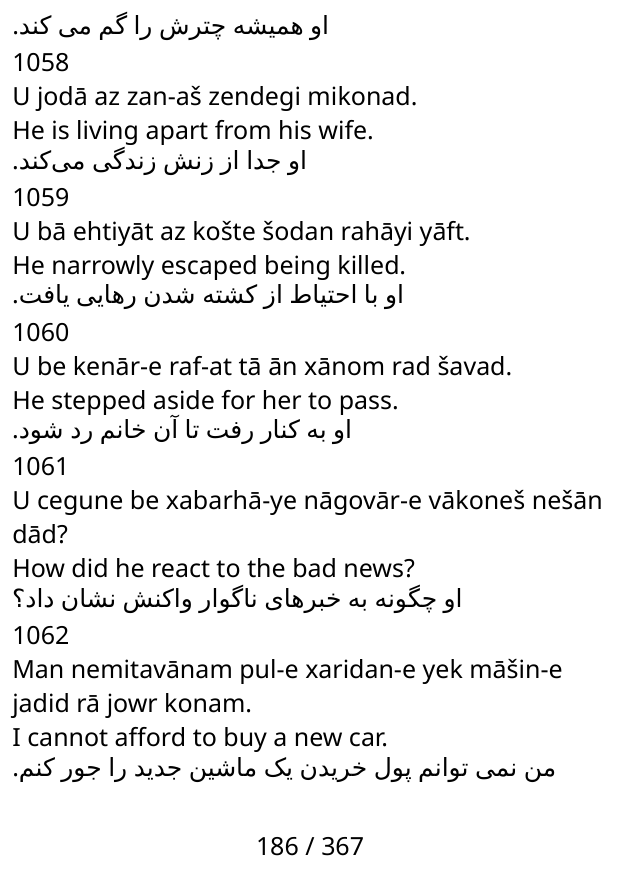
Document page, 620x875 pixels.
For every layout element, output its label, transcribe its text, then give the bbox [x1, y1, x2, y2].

text او چگونه به خبرهای ناگوار واکنش نشان داد؟ [12, 585, 607, 618]
text He is living apart from his wife. [12, 113, 607, 147]
text Man nemi‌tavānam pul-e xaridan-e yek māšin-e jadid rā jowr konam. [12, 652, 607, 720]
text 1060 [12, 314, 607, 348]
text How did he react to the bad news? [12, 551, 607, 585]
text او جدا از زنش زندگی می‌کند. [12, 147, 607, 179]
text 1059 [12, 179, 607, 213]
text 1062 [12, 618, 607, 652]
text U be kenār-e raf-at tā ān xānom rad šavad. [12, 348, 607, 382]
text He narrowly escaped being killed. [12, 247, 607, 282]
text U bā ehtiyāt az košte šodan rahāyi yāft. [12, 213, 607, 247]
text 1058 [12, 44, 607, 79]
text He stepped aside for her to pass. [12, 382, 607, 416]
text 1061 [12, 449, 607, 483]
text من نمی توانم پول خریدن یک ماشین جدید را جور کنم. [12, 754, 607, 787]
text U cegune be xabarhā-ye nāgovār-e vākoneš nešān dād? [12, 483, 607, 551]
text او با احتیاط از کشته شدن رهایی یافت. [12, 282, 607, 314]
text او به کنار رفت تا آن خانم رد شود. [12, 416, 607, 449]
text او همیشه چترش را گم می کند. [12, 12, 607, 44]
text I cannot afford to buy a new car. [12, 720, 607, 754]
text U jodā az zan-aš zendegi mi‌konad. [12, 79, 607, 113]
